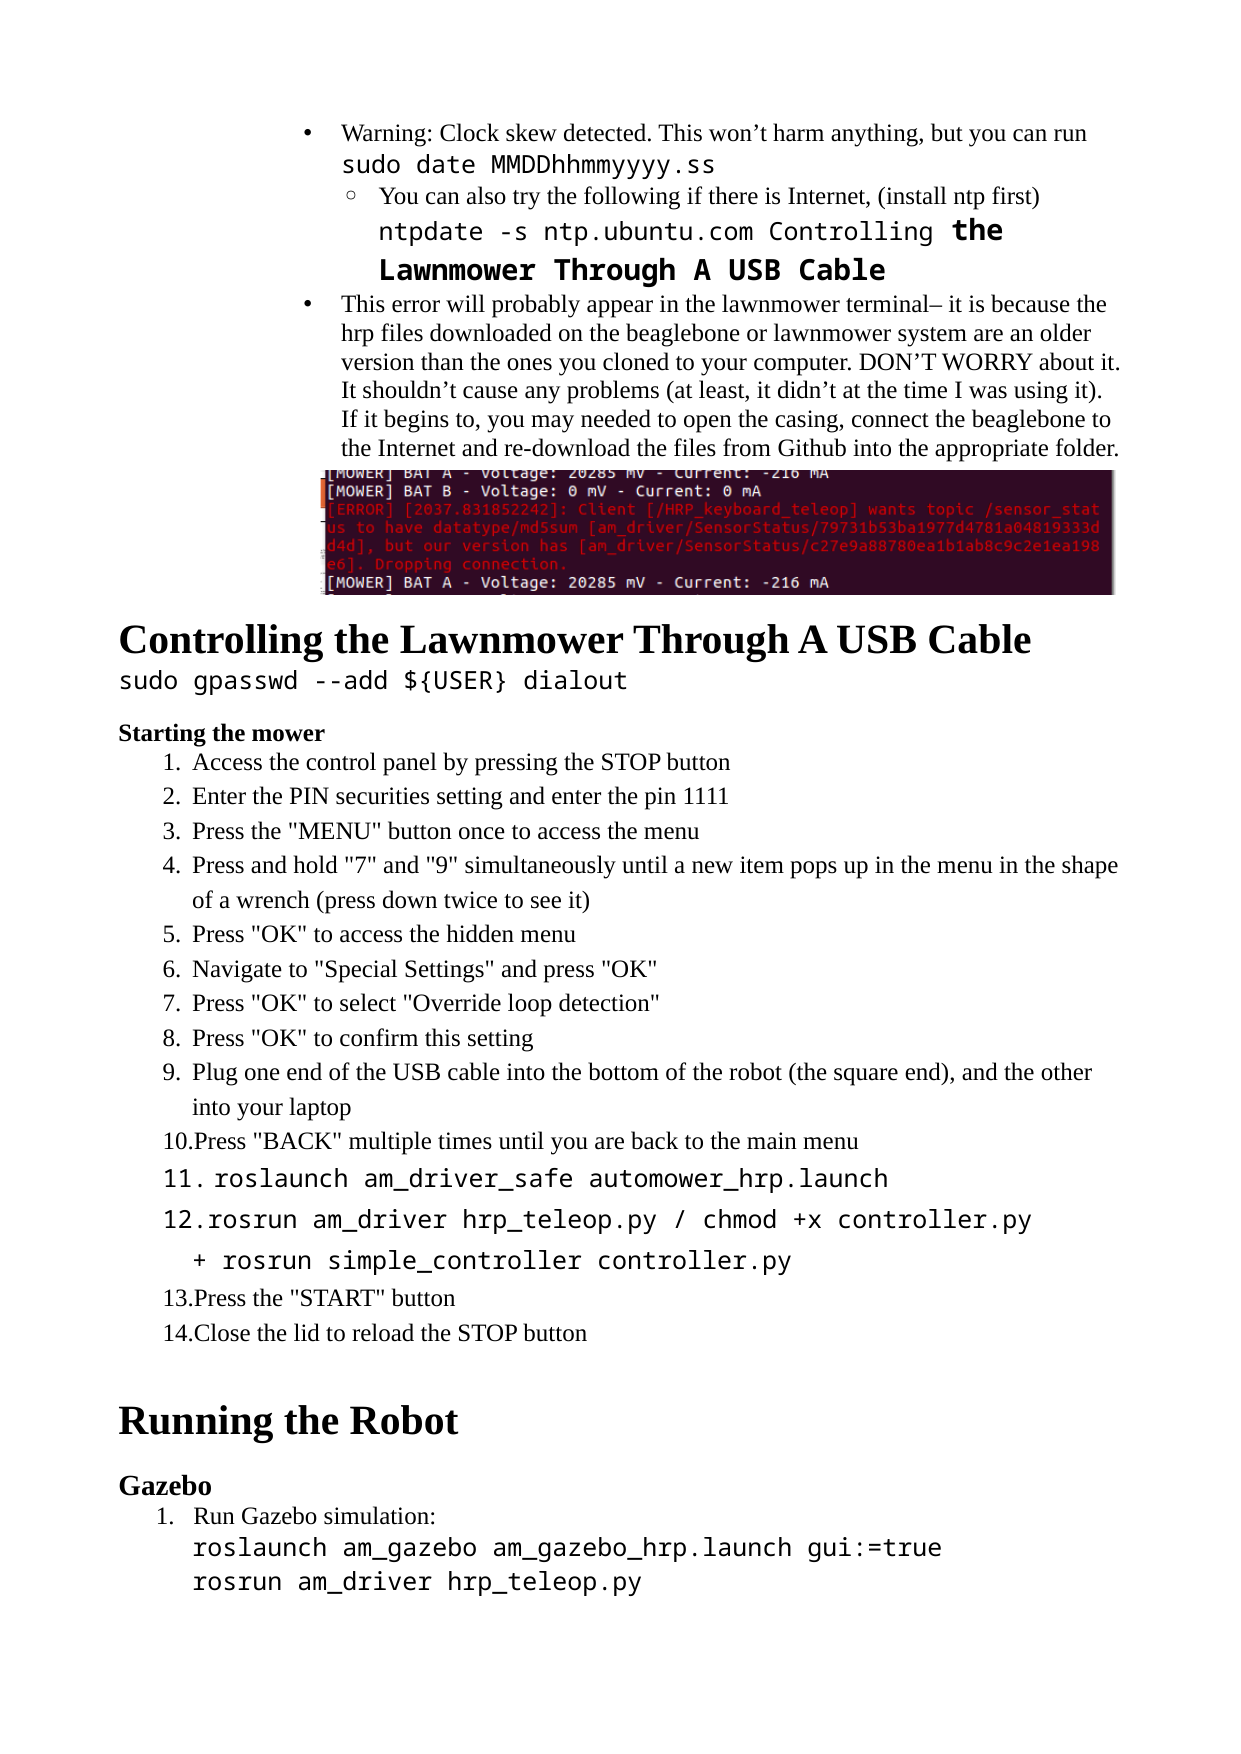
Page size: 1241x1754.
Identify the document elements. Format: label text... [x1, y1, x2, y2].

list roslaunch am_driver_safe automower_hrp.launch [162, 1161, 1122, 1195]
text rosrun am_driver hrp_teleop.py [118, 1564, 1122, 1627]
list Enter the PIN securities setting and enter the pin 1111 [162, 781, 1122, 810]
list sudo date MMDDhhmmyyyy.ss [303, 147, 1122, 181]
list Press "OK" to access the hidden menu [162, 919, 1122, 948]
list You can also try the following if there is Internet, (install ntp first) [341, 181, 1122, 210]
text sudo gpasswd --add ${USER} dialout [118, 663, 1122, 697]
text Starting the mower [118, 718, 1122, 747]
list Press "OK" to confirm this setting [162, 1023, 1122, 1052]
text roslaunch am_gazebo am_gazebo_hrp.launch gui:=true [118, 1530, 1122, 1564]
list This error will probably appear in the lawnmower terminal– it is because the hrp files downloaded on the beaglebone or lawnmower system are an older version than the ones you cloned to your computer. DON’T WORRY about it. It shouldn’t cause any problems (at least, it didn’t at the time I was using it). If it begins to, you may needed to open the casing, connect the beaglebone to the Internet and re-download the files from Github into the appropriate folder. [303, 289, 1122, 462]
list Navigate to "Special Settings" and press "OK" [162, 954, 1122, 983]
list Plug one end of the USB cable into the bottom of the robot (the square end), and the other into your laptop [162, 1057, 1122, 1121]
list Run Gazebo simulation: [156, 1501, 1122, 1530]
list Press "BACK" multiple times until you are back to the main menu [162, 1126, 1122, 1155]
list Access the control panel by pressing the STOP button [162, 747, 1122, 776]
list Close the lid to reload the STOP button [162, 1318, 1122, 1346]
list Press the "MENU" button once to access the menu [162, 816, 1122, 845]
picture [320, 470, 1116, 595]
list rosrun am_driver hrp_teleop.py / chmod +x controller.py + rosrun simple_controller controller.py [162, 1202, 1122, 1276]
text Controlling the Lawnmower Through A USB Cable [118, 615, 1122, 663]
list Press "OK" to select "Override loop detection" [162, 988, 1122, 1017]
list Press and hold "7" and "9" simultaneously until a new item pops up in the menu in the shape of a wrench (press down twice to see it) [162, 850, 1122, 914]
text Running the Robot [118, 1396, 1122, 1443]
list ntpdate -s ntp.ubuntu.com Controlling the Lawnmower Through A USB Cable [341, 210, 1122, 289]
list Press the "START" button [162, 1283, 1122, 1312]
text Gazebo [118, 1468, 1122, 1501]
list Warning: Clock skew detected. This won’t harm anything, but you can run [303, 118, 1122, 147]
